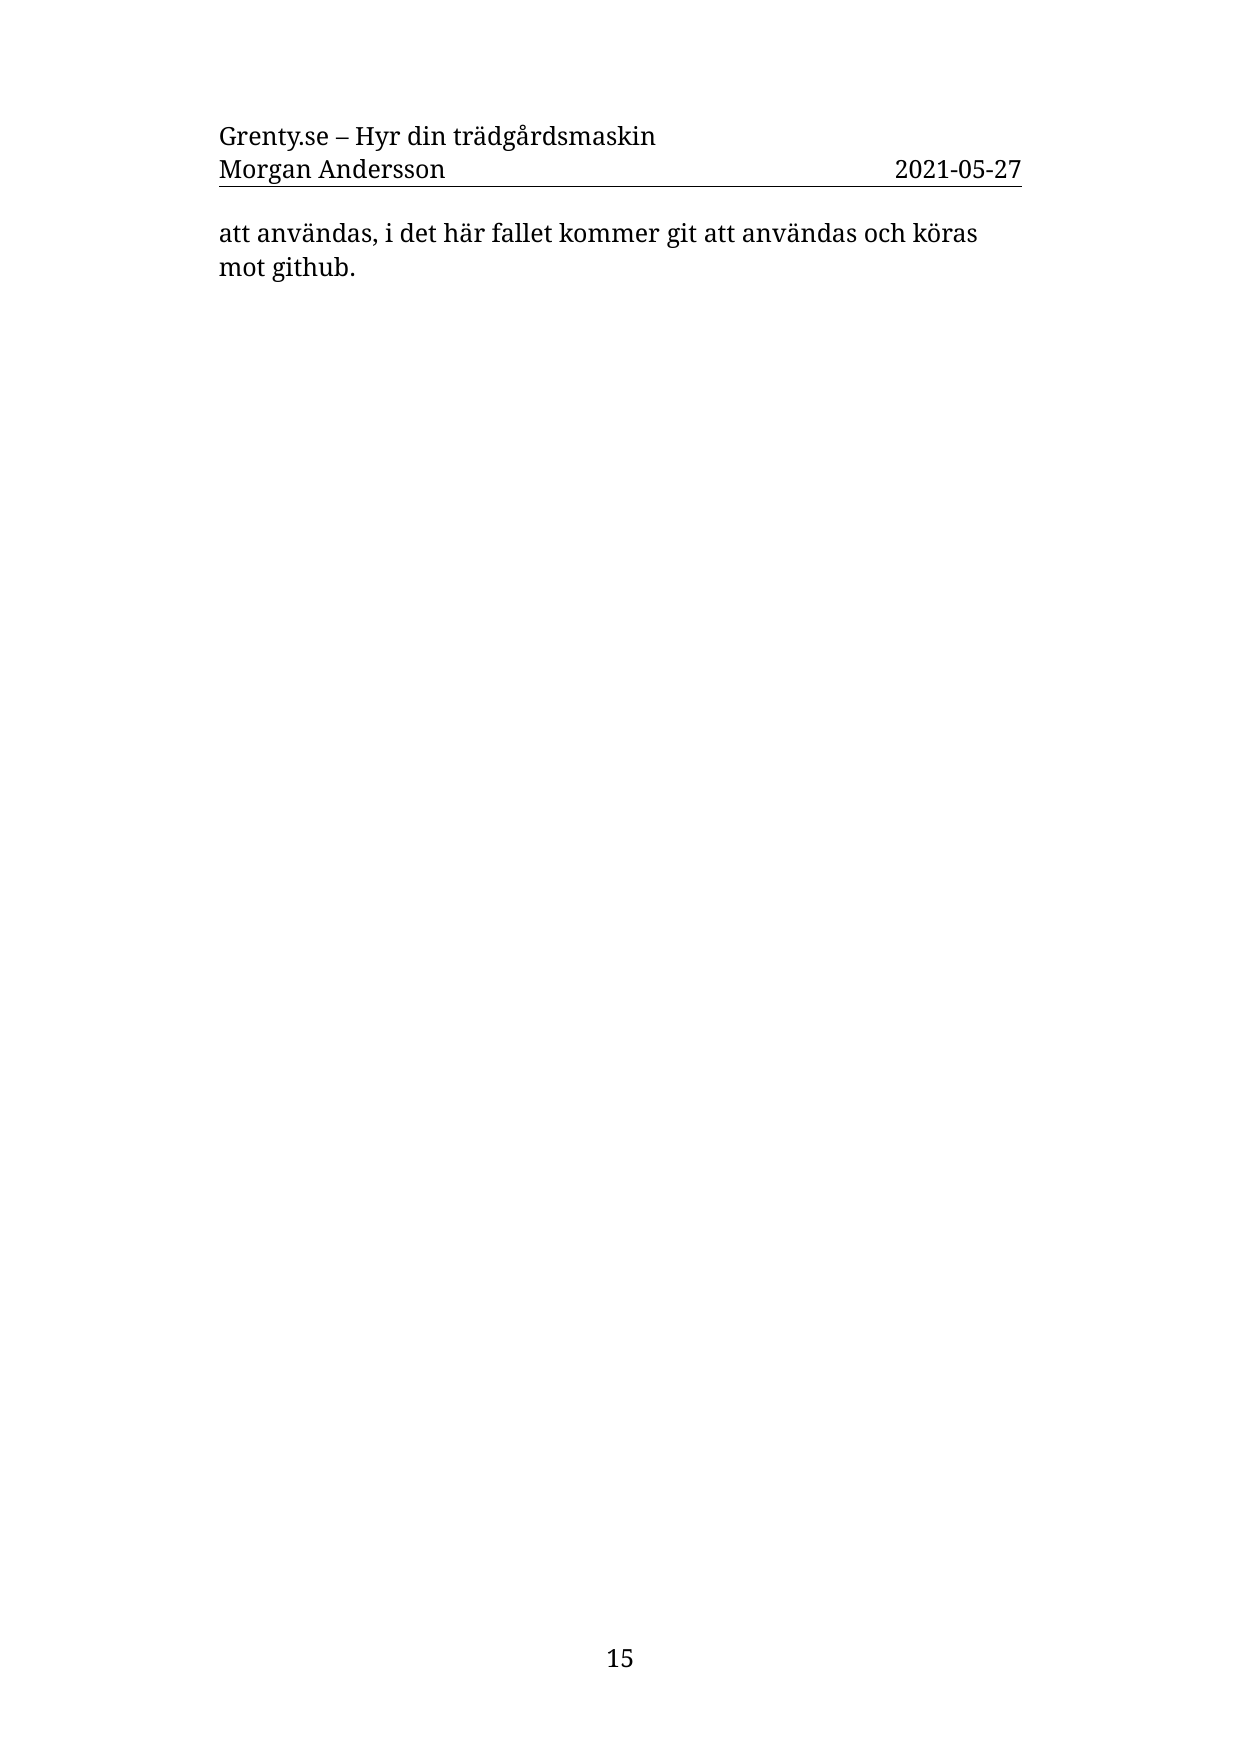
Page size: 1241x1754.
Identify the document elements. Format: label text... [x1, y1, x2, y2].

text att användas, i det här fallet kommer git att användas och köras mot github. [218, 216, 1022, 284]
